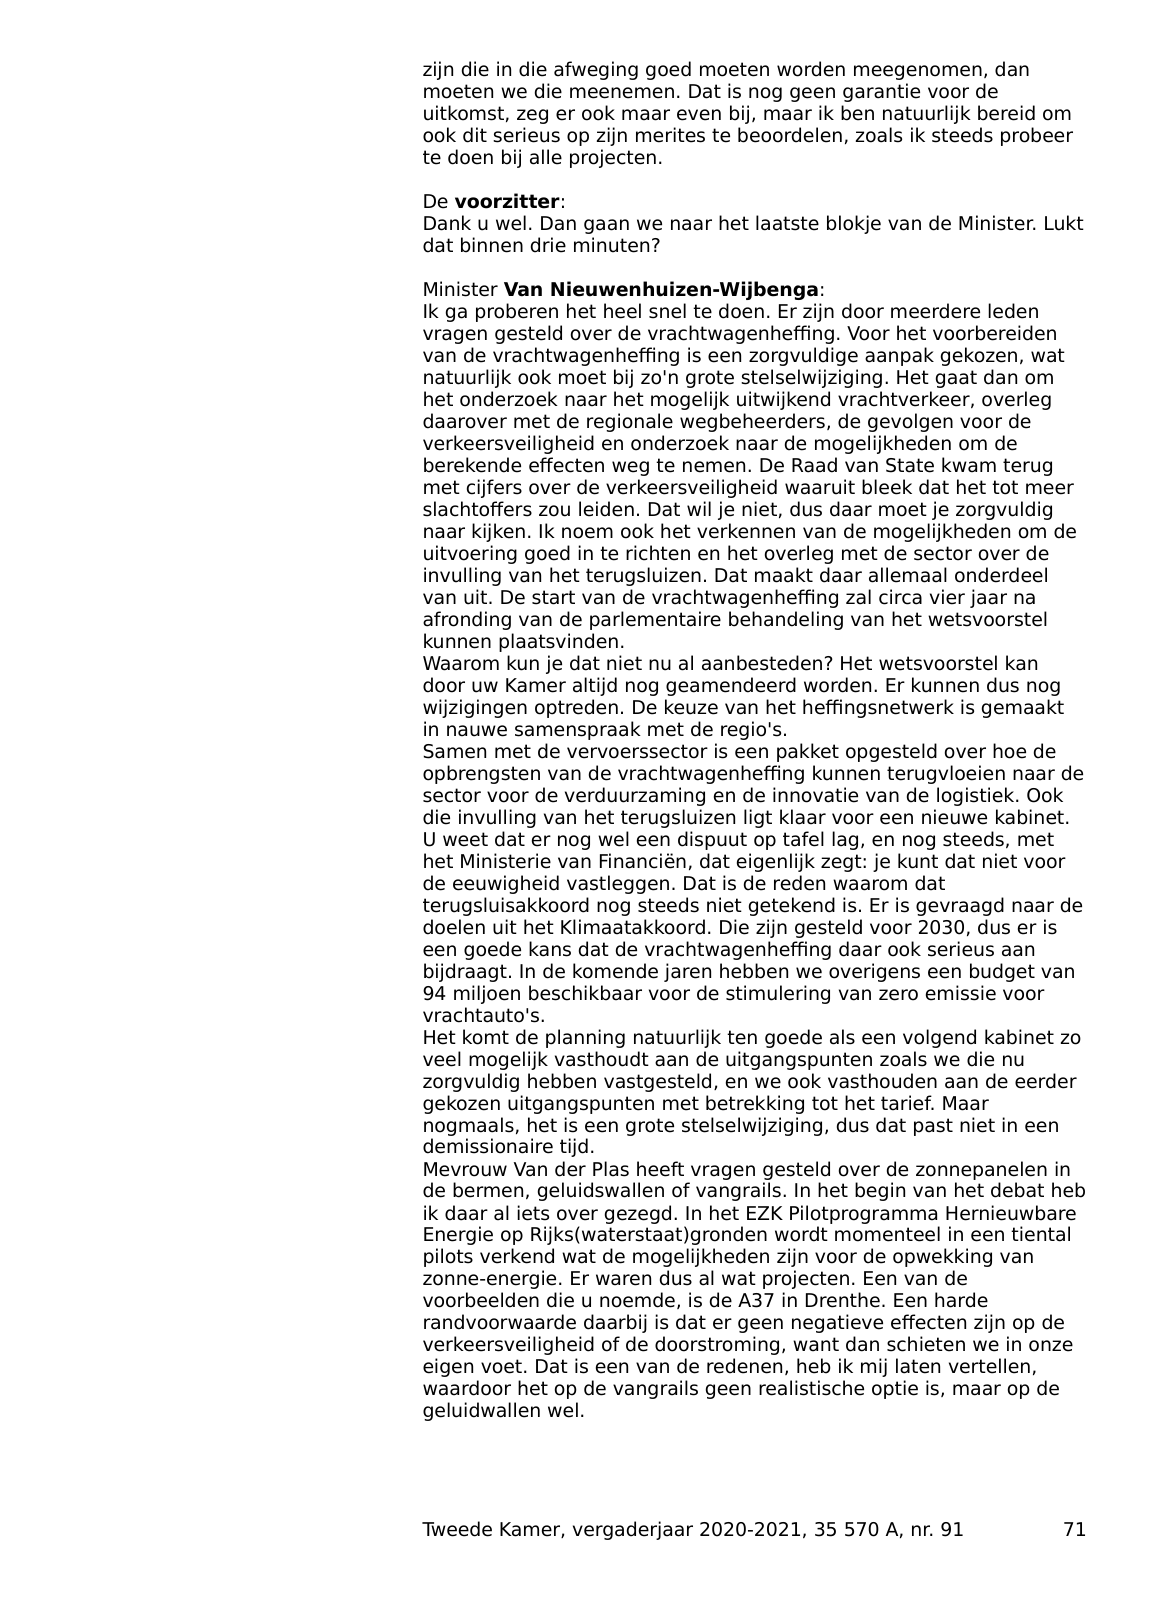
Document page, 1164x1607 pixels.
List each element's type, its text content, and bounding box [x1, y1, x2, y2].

text Mevrouw Van der Plas heeft vragen gesteld over de zonnepanelen in de bermen, geluidswallen of vangrails. In het begin van het debat heb ik daar al iets over gezegd. In het EZK Pilotprogramma Hernieuwbare Energie op Rijks(waterstaat)gronden wordt momenteel in een tiental pilots verkend wat de mogelijkheden zijn voor de opwekking van zonne-energie. Er waren dus al wat projecten. Een van de voorbeelden die u noemde, is de A37 in Drenthe. Een harde randvoorwaarde daarbij is dat er geen negatieve effecten zijn op de verkeersveiligheid of de doorstroming, want dan schieten we in onze eigen voet. Dat is een van de redenen, heb ik mij laten vertellen, waardoor het op de vangrails geen realistische optie is, maar op de geluidwallen wel. [422, 1158, 1087, 1422]
text Samen met de vervoerssector is een pakket opgesteld over hoe de opbrengsten van de vrachtwagenheffing kunnen terugvloeien naar de sector voor de verduurzaming en de innovatie van de logistiek. Ook die invulling van het terugsluizen ligt klaar voor een nieuwe kabinet. U weet dat er nog wel een dispuut op tafel lag, en nog steeds, met het Ministerie van Financiën, dat eigenlijk zegt: je kunt dat niet voor de eeuwigheid vastleggen. Dat is de reden waarom dat terugsluisakkoord nog steeds niet getekend is. Er is gevraagd naar de doelen uit het Klimaatakkoord. Die zijn gesteld voor 2030, dus er is een goede kans dat de vrachtwagenheffing daar ook serieus aan bijdraagt. In de komende jaren hebben we overigens een budget van 94 miljoen beschikbaar voor de stimulering van zero emissie voor vrachtauto's. [422, 741, 1087, 1027]
text Ik ga proberen het heel snel te doen. Er zijn door meerdere leden vragen gesteld over de vrachtwagenheffing. Voor het voorbereiden van de vrachtwagenheffing is een zorgvuldige aanpak gekozen, wat natuurlijk ook moet bij zo'n grote stelselwijziging. Het gaat dan om het onderzoek naar het mogelijk uitwijkend vrachtverkeer, overleg daarover met de regionale wegbeheerders, de gevolgen voor de verkeersveiligheid en onderzoek naar de mogelijkheden om de berekende effecten weg te nemen. De Raad van State kwam terug met cijfers over de verkeersveiligheid waaruit bleek dat het tot meer slachtoffers zou leiden. Dat wil je niet, dus daar moet je zorgvuldig naar kijken. Ik noem ook het verkennen van de mogelijkheden om de uitvoering goed in te richten en het overleg met de sector over de invulling van het terugsluizen. Dat maakt daar allemaal onderdeel van uit. De start van de vrachtwagenheffing zal circa vier jaar na afronding van de parlementaire behandeling van het wetsvoorstel kunnen plaatsvinden. [422, 301, 1087, 653]
text zijn die in die afweging goed moeten worden meegenomen, dan moeten we die meenemen. Dat is nog geen garantie voor de uitkomst, zeg er ook maar even bij, maar ik ben natuurlijk bereid om ook dit serieus op zijn merites te beoordelen, zoals ik steeds probeer te doen bij alle projecten. [422, 59, 1087, 169]
text De voorzitter: [422, 191, 1087, 213]
text Het komt de planning natuurlijk ten goede als een volgend kabinet zo veel mogelijk vasthoudt aan de uitgangspunten zoals we die nu zorgvuldig hebben vastgesteld, en we ook vasthouden aan de eerder gekozen uitgangspunten met betrekking tot het tarief. Maar nogmaals, het is een grote stelselwijziging, dus dat past niet in een demissionaire tijd. [422, 1027, 1087, 1158]
text Minister Van Nieuwenhuizen-Wijbenga: [422, 279, 1087, 301]
text Waarom kun je dat niet nu al aanbesteden? Het wetsvoorstel kan door uw Kamer altijd nog geamendeerd worden. Er kunnen dus nog wijzigingen optreden. De keuze van het heffingsnetwerk is gemaakt in nauwe samenspraak met de regio's. [422, 653, 1087, 741]
text Dank u wel. Dan gaan we naar het laatste blokje van de Minister. Lukt dat binnen drie minuten? [422, 213, 1087, 257]
